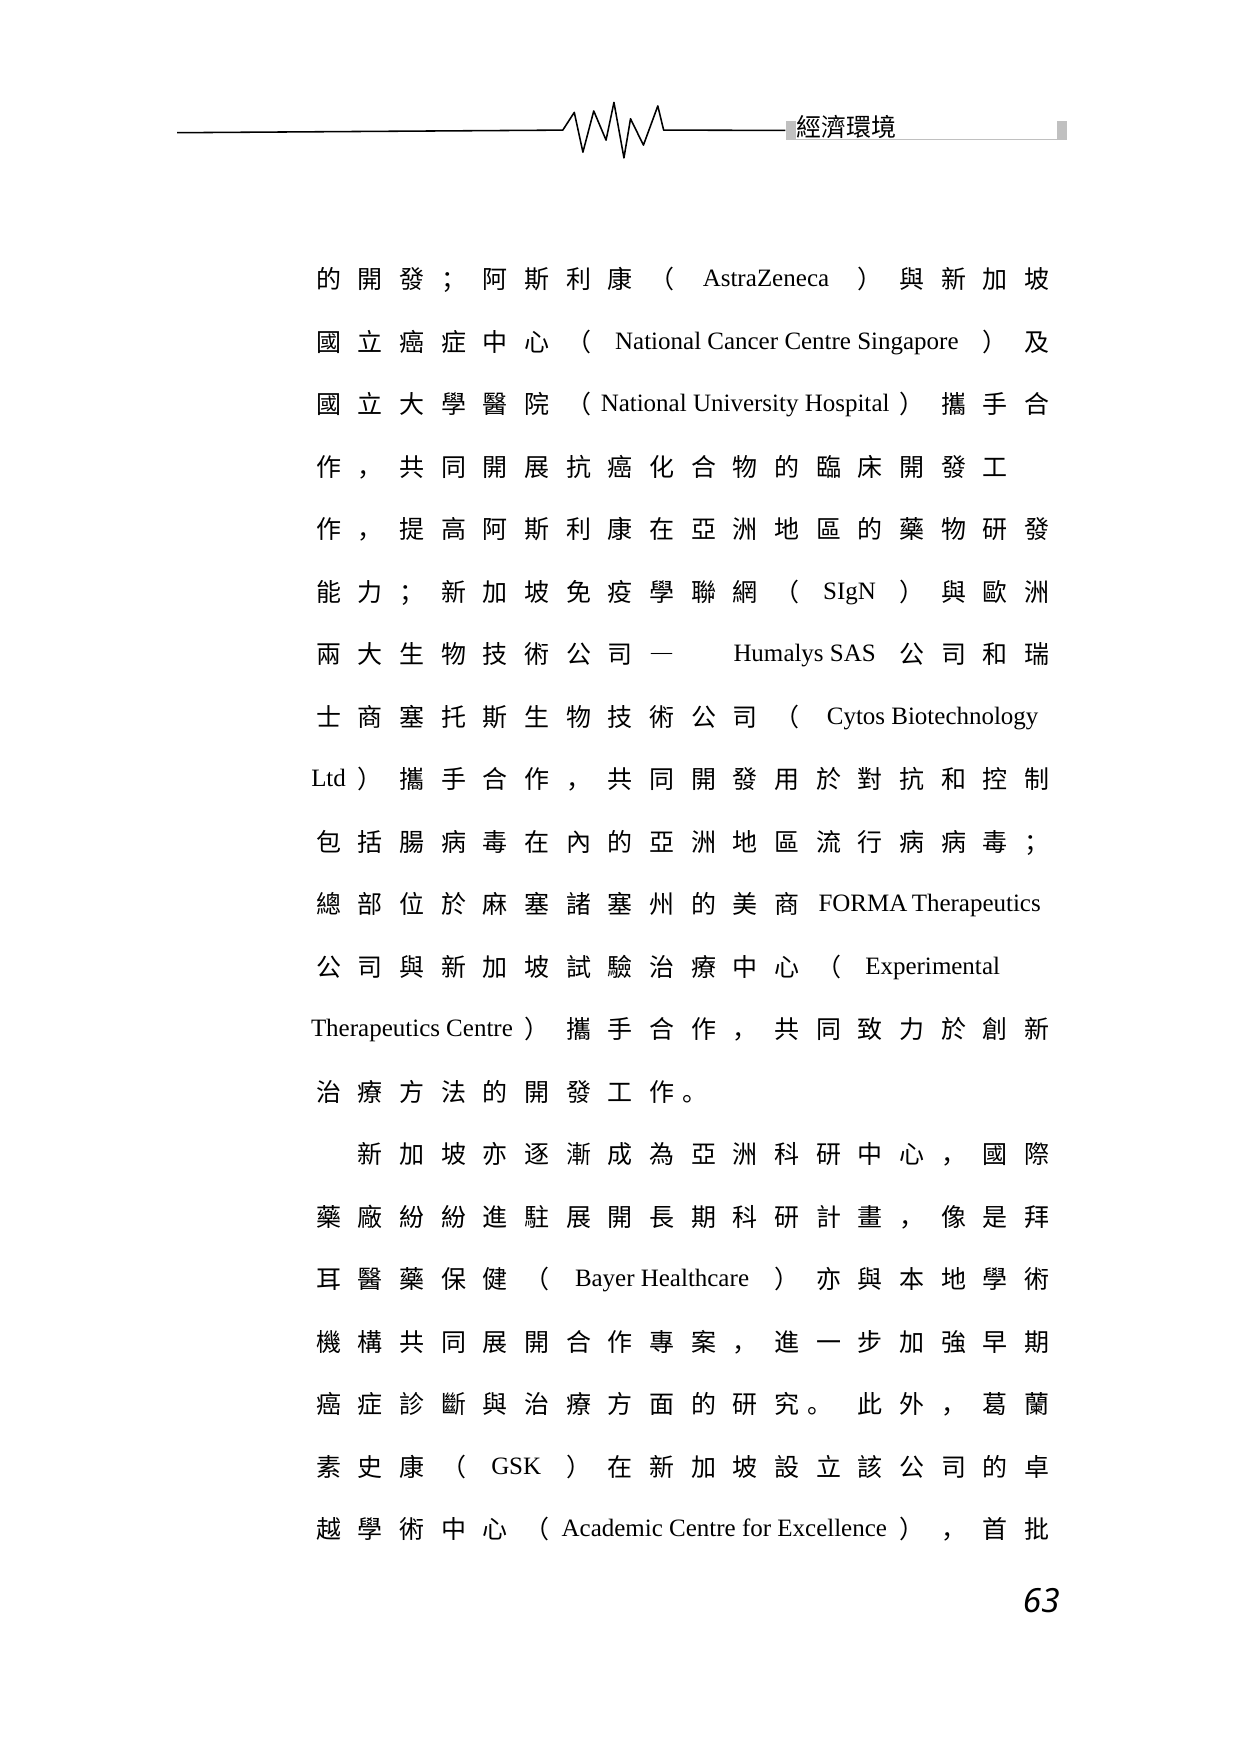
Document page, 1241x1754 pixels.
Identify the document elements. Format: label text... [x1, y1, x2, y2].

text 新加坡亦逐漸成為亞洲科研中心，國際藥廠紛紛進駐展開長期科研計畫，像是拜耳醫藥保健（Bayer Healthcare）亦與本地學術機構共同展開合作專案，進一步加強早期癌症診斷與治療方面的研究。此外，葛蘭素史康（GSK）在新加坡設立該公司的卓越學術中心（Academic Centre for Excellence），首批 [281, 1111, 1058, 1549]
text 的開發；阿斯利康（AstraZeneca）與新加坡國立癌症中心（National Cancer Centre Singapore）及國立大學醫院（National University Hospital）攜手合作，共同開展抗癌化合物的臨床開發工作，提高阿斯利康在亞洲地區的藥物研發能力；新加坡免疫學聯網（SIgN）與歐洲兩大生物技術公司— Humalys SAS 公司和瑞士商塞托斯生物技術公司（Cytos Biotechnology Ltd）攜手合作，共同開發用於對抗和控制包括腸病毒在內的亞洲地區流行病病毒；總部位於麻塞諸塞州的美商FORMA Therapeutics 公司與新加坡試驗治療中心（Experimental Therapeutics Centre）攜手合作，共同致力於創新治療方法的開發工作。 [281, 236, 1058, 1111]
